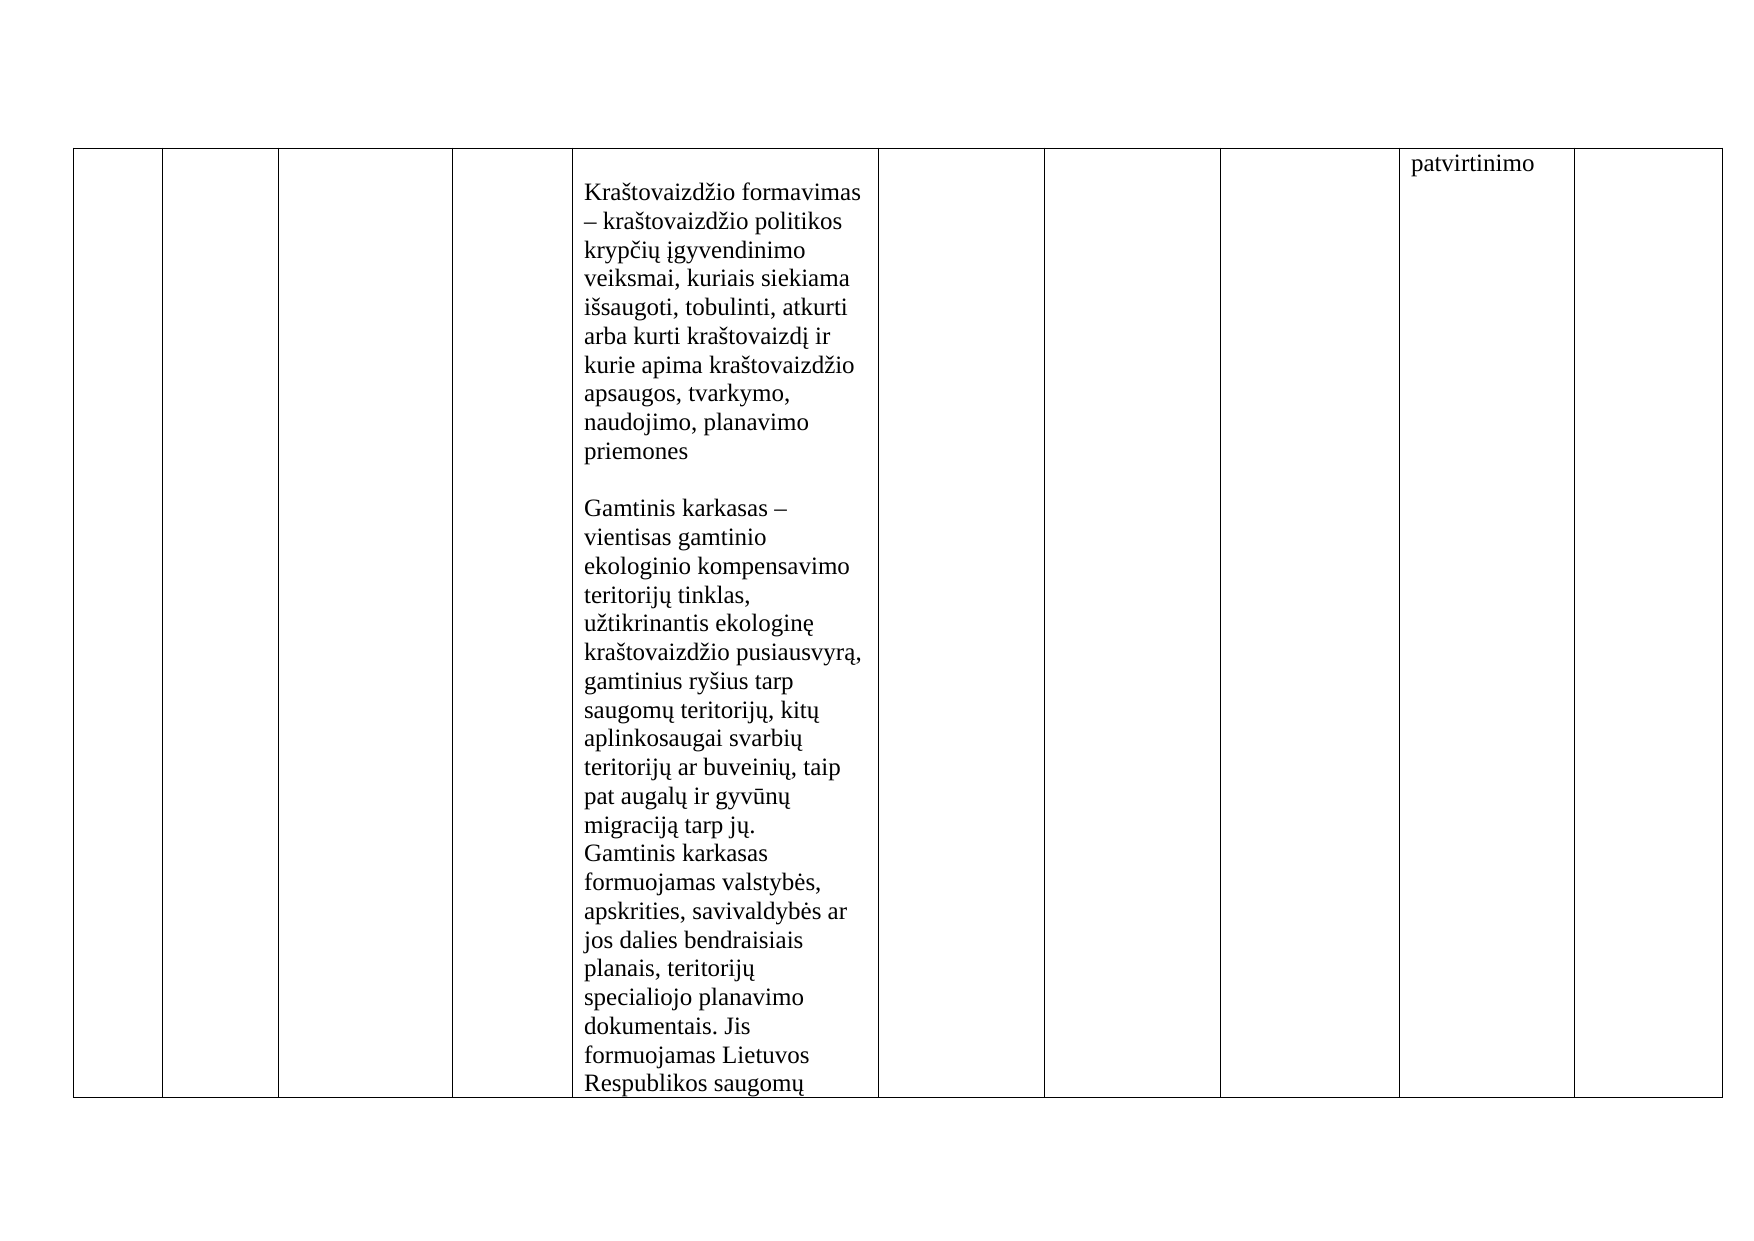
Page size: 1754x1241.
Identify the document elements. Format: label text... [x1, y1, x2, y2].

table_cell [1575, 149, 1722, 1097]
table_cell [1221, 149, 1399, 1097]
table_cell [279, 149, 452, 1097]
table_cell [1045, 149, 1220, 1097]
table_cell [74, 149, 162, 1097]
table_cell [879, 149, 1044, 1097]
table_cell patvirtinimo [1400, 149, 1574, 1097]
table_cell [453, 149, 572, 1097]
table_cell [163, 149, 278, 1097]
table_cell [1723, 148, 1728, 1097]
table_cell Kraštovaizdžio formavimas – kraštovaizdžio politikos krypčių įgyvendinimo veiksmai, kuriais siekiama išsaugoti, tobulinti, atkurti arba kurti kraštovaizdį ir kurie apima kraštovaizdžio apsaugos, tvarkymo, naudojimo, planavimo priemones Gamtinis karkasas – vientisas gamtinio ekologinio kompensavimo teritorijų tinklas, užtikrinantis ekologinę kraštovaizdžio pusiausvyrą, gamtinius ryšius tarp saugomų teritorijų, kitų aplinkosaugai svarbių teritorijų ar buveinių, taip pat augalų ir gyvūnų migraciją tarp jų. Gamtinis karkasas formuojamas valstybės, apskrities, savivaldybės ar jos dalies bendraisiais planais, teritorijų specialiojo planavimo dokumentais. Jis formuojamas Lietuvos Respublikos saugomų [573, 149, 878, 1097]
